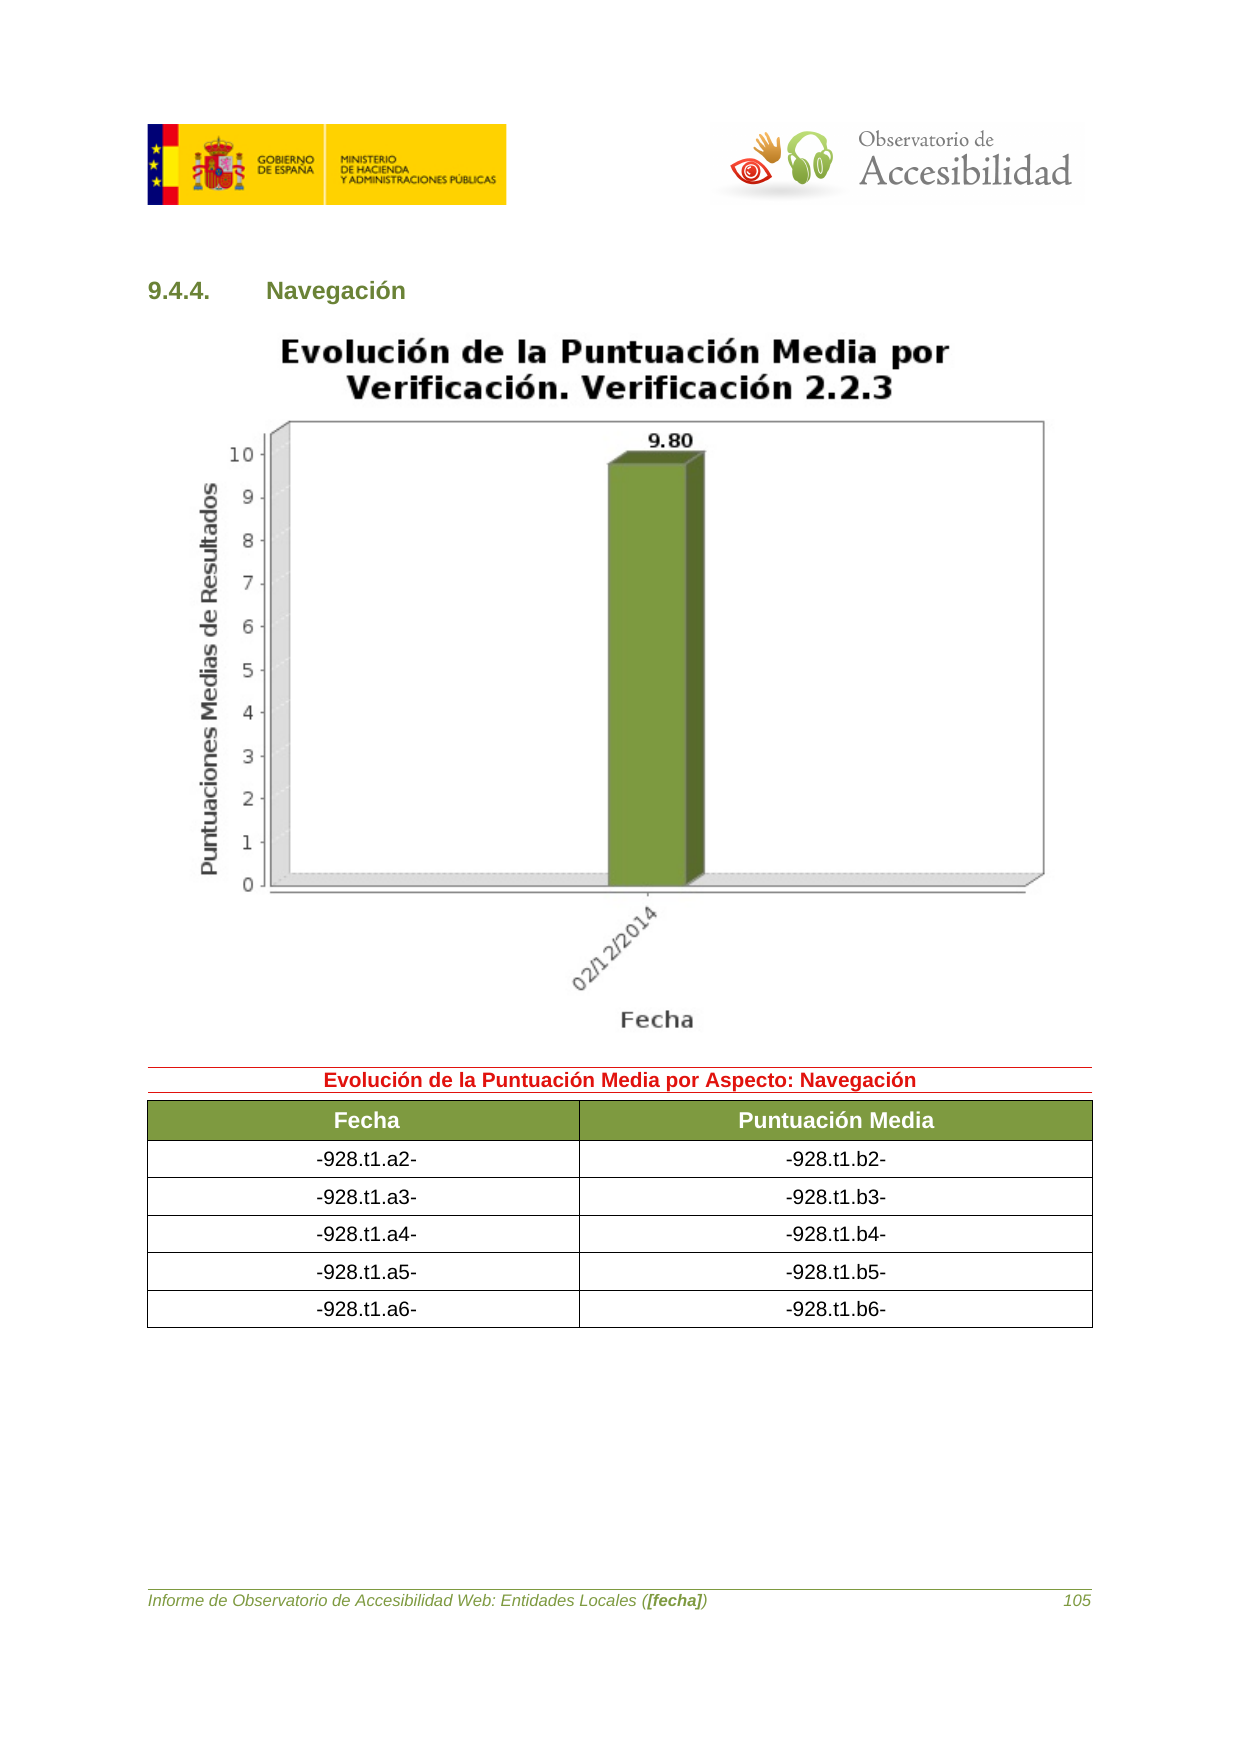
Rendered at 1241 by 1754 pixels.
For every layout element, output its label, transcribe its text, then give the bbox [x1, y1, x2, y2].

table_cell -928.t1.b2- [580, 1141, 1092, 1177]
table_cell -928.t1.a6- [148, 1291, 579, 1327]
table_cell -928.t1.b5- [580, 1253, 1092, 1290]
list Navegación [148, 276, 1092, 304]
picture [710, 122, 1086, 205]
picture [178, 332, 1062, 1042]
table_cell -928.t1.a2- [148, 1141, 579, 1177]
table_cell -928.t1.a5- [148, 1253, 579, 1290]
table_cell -928.t1.b4- [580, 1216, 1092, 1252]
table_header Fecha [148, 1101, 579, 1140]
table_cell -928.t1.a3- [148, 1178, 579, 1215]
table_header Puntuación Media [580, 1101, 1092, 1140]
table_cell -928.t1.b3- [580, 1178, 1092, 1215]
table_cell -928.t1.a4- [148, 1216, 579, 1252]
text Evolución de la Puntuación Media por Aspecto: Navegación [148, 1068, 1092, 1092]
table_cell -928.t1.b6- [580, 1291, 1092, 1327]
picture [147, 124, 507, 205]
